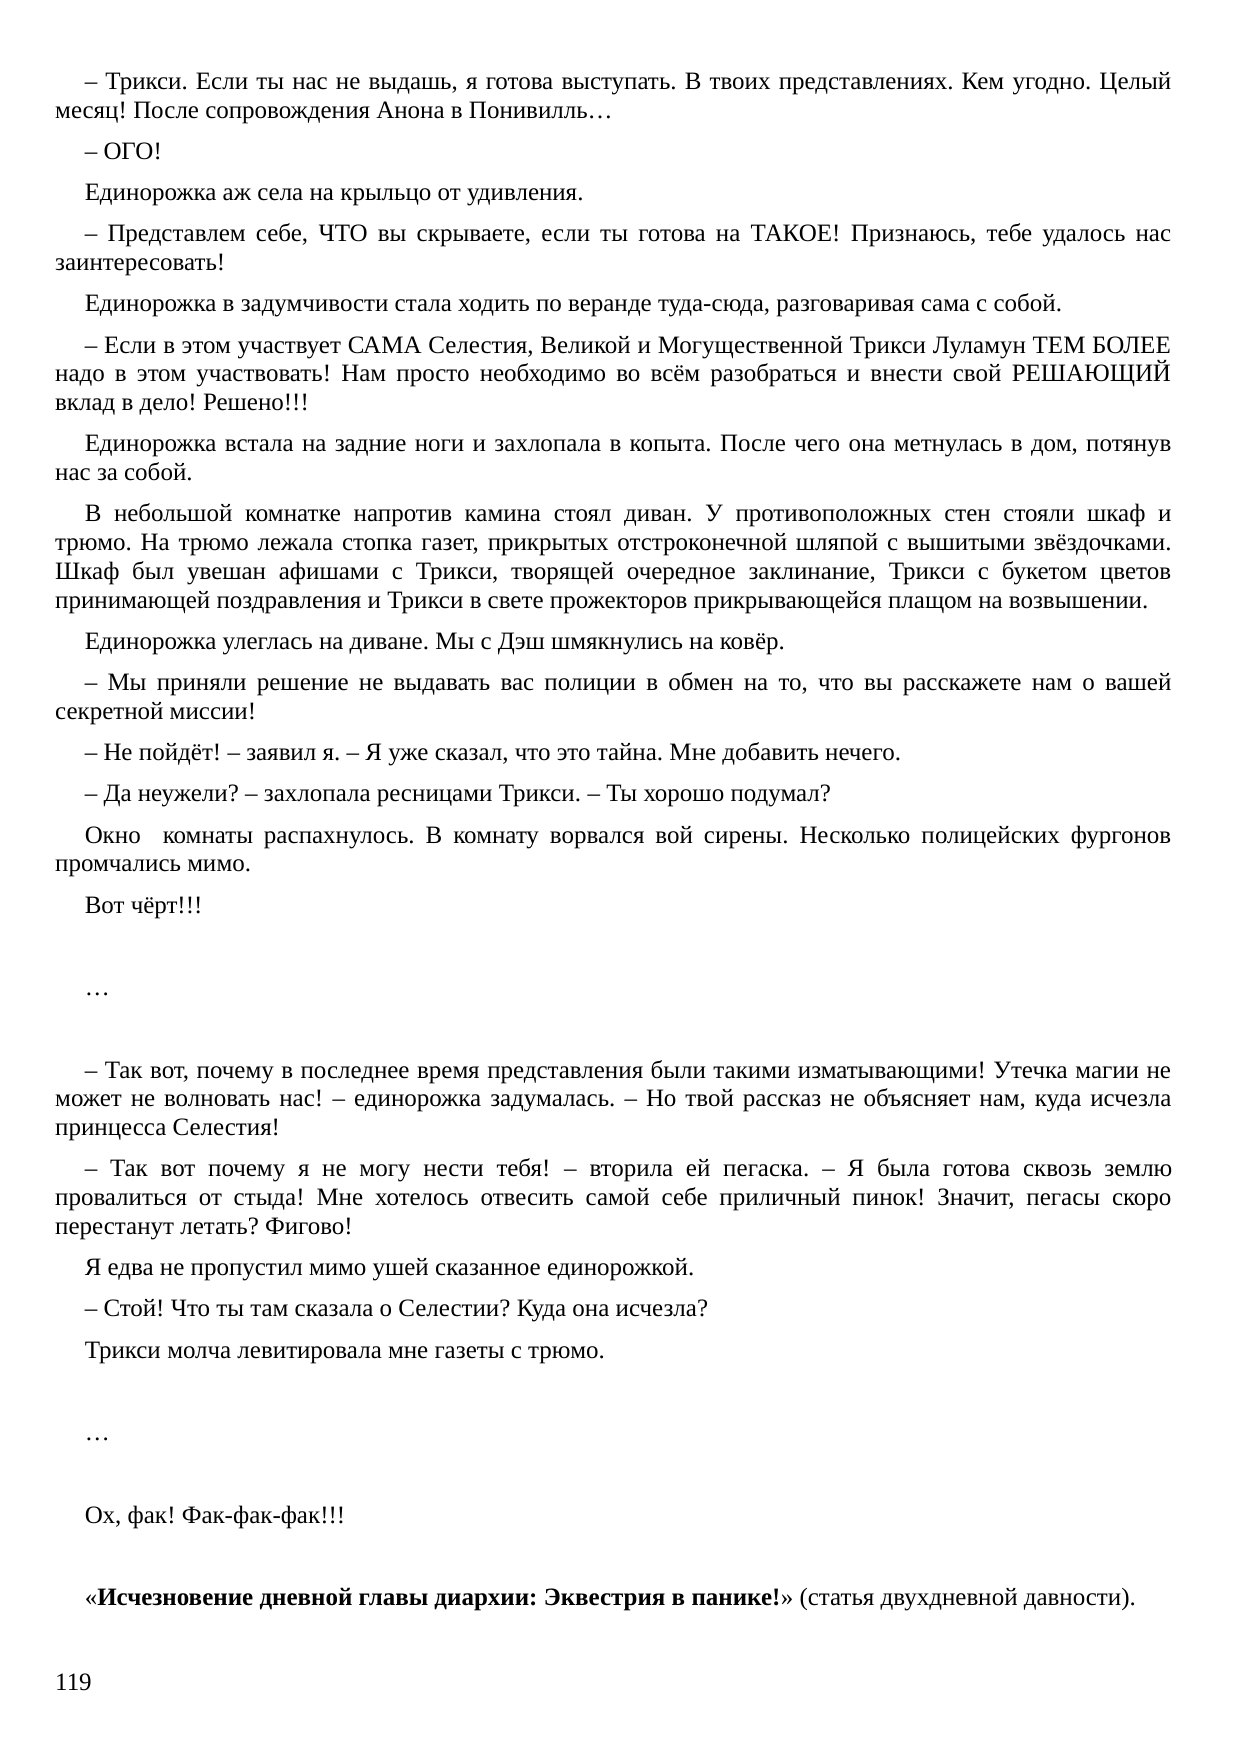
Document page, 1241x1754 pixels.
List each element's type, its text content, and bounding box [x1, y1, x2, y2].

text Окно комнаты распахнулось. В комнату ворвался вой сирены. Несколько полицейских фургонов промчались мимо. [55, 820, 1173, 877]
text Единорожка аж села на крыльцо от удивления. [55, 177, 1173, 206]
text В небольшой комнатке напротив камина стоял диван. У противоположных стен стояли шкаф и трюмо. На трюмо лежала стопка газет, прикрытых отстроконечной шляпой с вышитыми звёздочками. Шкаф был увешан афишами с Трикси, творящей очередное заклинание, Трикси с букетом цветов принимающей поздравления и Трикси в свете прожекторов прикрывающейся плащом на возвышении. [55, 498, 1173, 613]
text Вот чёрт!!! [55, 890, 1173, 918]
text «Исчезновение дневной главы диархии: Эквестрия в панике!» (статья двухдневной давности). [55, 1582, 1173, 1611]
text Ох, фак! Фак-фак-фак!!! [55, 1500, 1173, 1528]
text – ОГО! [55, 136, 1173, 165]
text – Так вот, почему в последнее время представления были такими изматывающими! Утечка магии не может не волновать нас! – единорожка задумалась. – Но твой рассказ не объясняет нам, куда исчезла принцесса Селестия! [55, 1055, 1173, 1141]
text Я едва не пропустил мимо ушей сказанное единорожкой. [55, 1252, 1173, 1281]
text Единорожка улеглась на диване. Мы с Дэш шмякнулись на ковёр. [55, 626, 1173, 655]
text – Не пойдёт! – заявил я. – Я уже сказал, что это тайна. Мне добавить нечего. [55, 737, 1173, 766]
text … [55, 1417, 1173, 1446]
text – Мы приняли решение не выдавать вас полиции в обмен на то, что вы расскажете нам о вашей секретной миссии! [55, 667, 1173, 725]
text Единорожка встала на задние ноги и захлопала в копыта. После чего она метнулась в дом, потянув нас за собой. [55, 428, 1173, 486]
text – Стой! Что ты там сказала о Селестии? Куда она исчезла? [55, 1293, 1173, 1322]
text – Да неужели? – захлопала ресницами Трикси. – Ты хорошо подумал? [55, 778, 1173, 807]
text … [55, 972, 1173, 1001]
text Единорожка в задумчивости стала ходить по веранде туда-сюда, разговаривая сама с собой. [55, 288, 1173, 317]
text – Так вот почему я не могу нести тебя! – вторила ей пегаска. – Я была готова сквозь землю провалиться от стыда! Мне хотелось отвесить самой себе приличный пинок! Значит, пегасы скоро перестанут летать? Фигово! [55, 1153, 1173, 1240]
text – Представлем себе, ЧТО вы скрываете, если ты готова на ТАКОЕ! Признаюсь, тебе удалось нас заинтересовать! [55, 218, 1173, 276]
text Трикси молча левитировала мне газеты с трюмо. [55, 1335, 1173, 1363]
text – Трикси. Если ты нас не выдашь, я готова выступать. В твоих представлениях. Кем угодно. Целый месяц! После сопровождения Анона в Понивилль… [55, 66, 1173, 123]
text – Если в этом участвует САМА Селестия, Великой и Могущественной Трикси Луламун ТЕМ БОЛЕЕ надо в этом участвовать! Нам просто необходимо во всём разобраться и внести свой РЕШАЮЩИЙ вклад в дело! Решено!!! [55, 330, 1173, 416]
